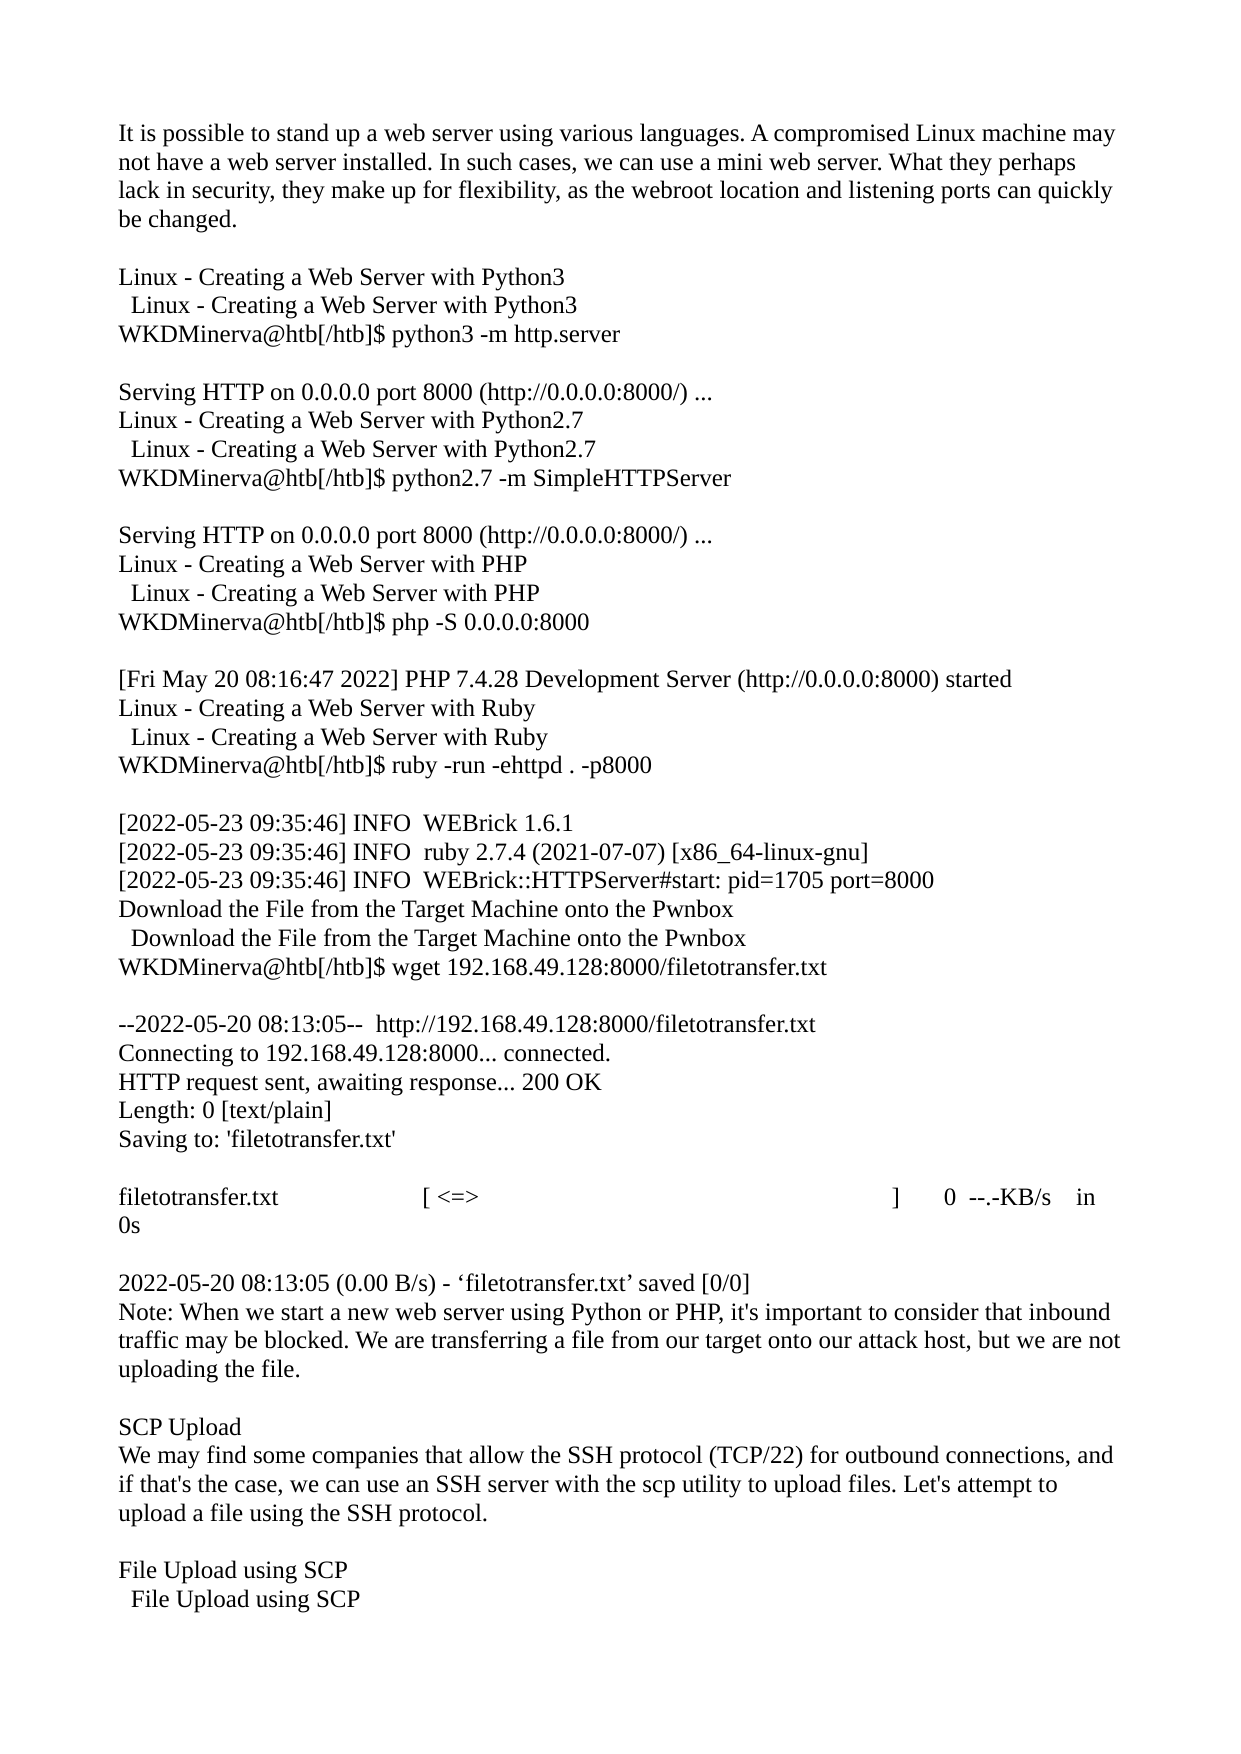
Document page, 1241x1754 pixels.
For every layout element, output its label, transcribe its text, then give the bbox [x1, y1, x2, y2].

text We may find some companies that allow the SSH protocol (TCP/22) for outbound connections, and if that's the case, we can use an SSH server with the scp utility to upload files. Let's attempt to upload a file using the SSH protocol. [118, 1441, 1122, 1527]
text File Upload using SCP [118, 1556, 1122, 1584]
text Saving to: 'filetotransfer.txt' [118, 1124, 1122, 1153]
text WKDMinerva@htb[/htb]$ wget 192.168.49.128:8000/filetotransfer.txt [118, 952, 1122, 981]
text It is possible to stand up a web server using various languages. A compromised Linux machine may not have a web server installed. In such cases, we can use a mini web server. What they perhaps lack in security, they make up for flexibility, as the webroot location and listening ports can quickly be changed. [118, 118, 1122, 233]
text Linux - Creating a Web Server with Python3 [118, 262, 1122, 291]
text WKDMinerva@htb[/htb]$ python2.7 -m SimpleHTTPServer [118, 463, 1122, 492]
text SCP Upload [118, 1412, 1122, 1441]
text WKDMinerva@htb[/htb]$ ruby -run -ehttpd . -p8000 [118, 751, 1122, 779]
text Linux - Creating a Web Server with PHP [118, 549, 1122, 578]
text --2022-05-20 08:13:05-- http://192.168.49.128:8000/filetotransfer.txt [118, 1009, 1122, 1038]
text Download the File from the Target Machine onto the Pwnbox [118, 923, 1122, 952]
text [2022-05-23 09:35:46] INFO WEBrick::HTTPServer#start: pid=1705 port=8000 [118, 866, 1122, 894]
text [2022-05-23 09:35:46] INFO WEBrick 1.6.1 [118, 808, 1122, 837]
text Linux - Creating a Web Server with Ruby [118, 722, 1122, 751]
text Linux - Creating a Web Server with Python3 [118, 291, 1122, 319]
text Serving HTTP on 0.0.0.0 port 8000 (http://0.0.0.0:8000/) ... [118, 377, 1122, 406]
text Linux - Creating a Web Server with Ruby [118, 693, 1122, 722]
text Linux - Creating a Web Server with Python2.7 [118, 434, 1122, 463]
text File Upload using SCP [118, 1584, 1122, 1613]
text [Fri May 20 08:16:47 2022] PHP 7.4.28 Development Server (http://0.0.0.0:8000) started [118, 664, 1122, 693]
text [2022-05-23 09:35:46] INFO ruby 2.7.4 (2021-07-07) [x86_64-linux-gnu] [118, 837, 1122, 866]
text Download the File from the Target Machine onto the Pwnbox [118, 894, 1122, 923]
text filetotransfer.txt [ <=> ] 0 --.-KB/s in 0s [118, 1182, 1122, 1239]
text Linux - Creating a Web Server with Python2.7 [118, 406, 1122, 434]
text WKDMinerva@htb[/htb]$ php -S 0.0.0.0:8000 [118, 607, 1122, 636]
text Connecting to 192.168.49.128:8000... connected. [118, 1038, 1122, 1067]
text Linux - Creating a Web Server with PHP [118, 578, 1122, 607]
text Note: When we start a new web server using Python or PHP, it's important to consider that inbound traffic may be blocked. We are transferring a file from our target onto our attack host, but we are not uploading the file. [118, 1297, 1122, 1383]
text Length: 0 [text/plain] [118, 1096, 1122, 1124]
text WKDMinerva@htb[/htb]$ python3 -m http.server [118, 319, 1122, 348]
text Serving HTTP on 0.0.0.0 port 8000 (http://0.0.0.0:8000/) ... [118, 521, 1122, 549]
text HTTP request sent, awaiting response... 200 OK [118, 1067, 1122, 1096]
text 2022-05-20 08:13:05 (0.00 B/s) - ‘filetotransfer.txt’ saved [0/0] [118, 1268, 1122, 1297]
